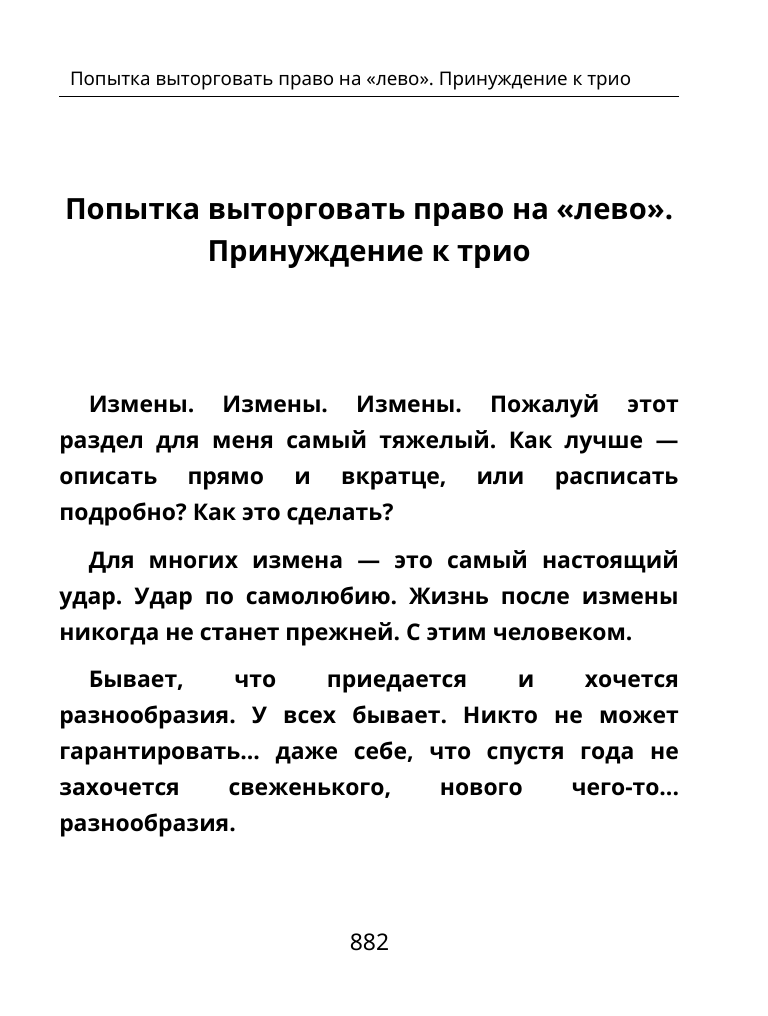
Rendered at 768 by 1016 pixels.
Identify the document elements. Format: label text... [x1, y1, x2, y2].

text Бывает, что приедается и хочется разнообразия. У всех бывает. Никто не может гарантировать... даже себе, что спустя года не захочется свеженького, нового чего-то... разнообразия. [59, 663, 679, 838]
subtitle Попытка выторговать право на «лево». Принуждение к трио [59, 185, 679, 270]
text Для многих измена — это самый настоящий удар. Удар по самолюбию. Жизнь после измены никогда не станет прежней. С этим человеком. [59, 544, 679, 647]
text Измены. Измены. Измены. Пожалуй этот раздел для меня самый тяжелый. Как лучше — описать прямо и вкратце, или расписать подробно? Как это сделать? [59, 388, 679, 527]
